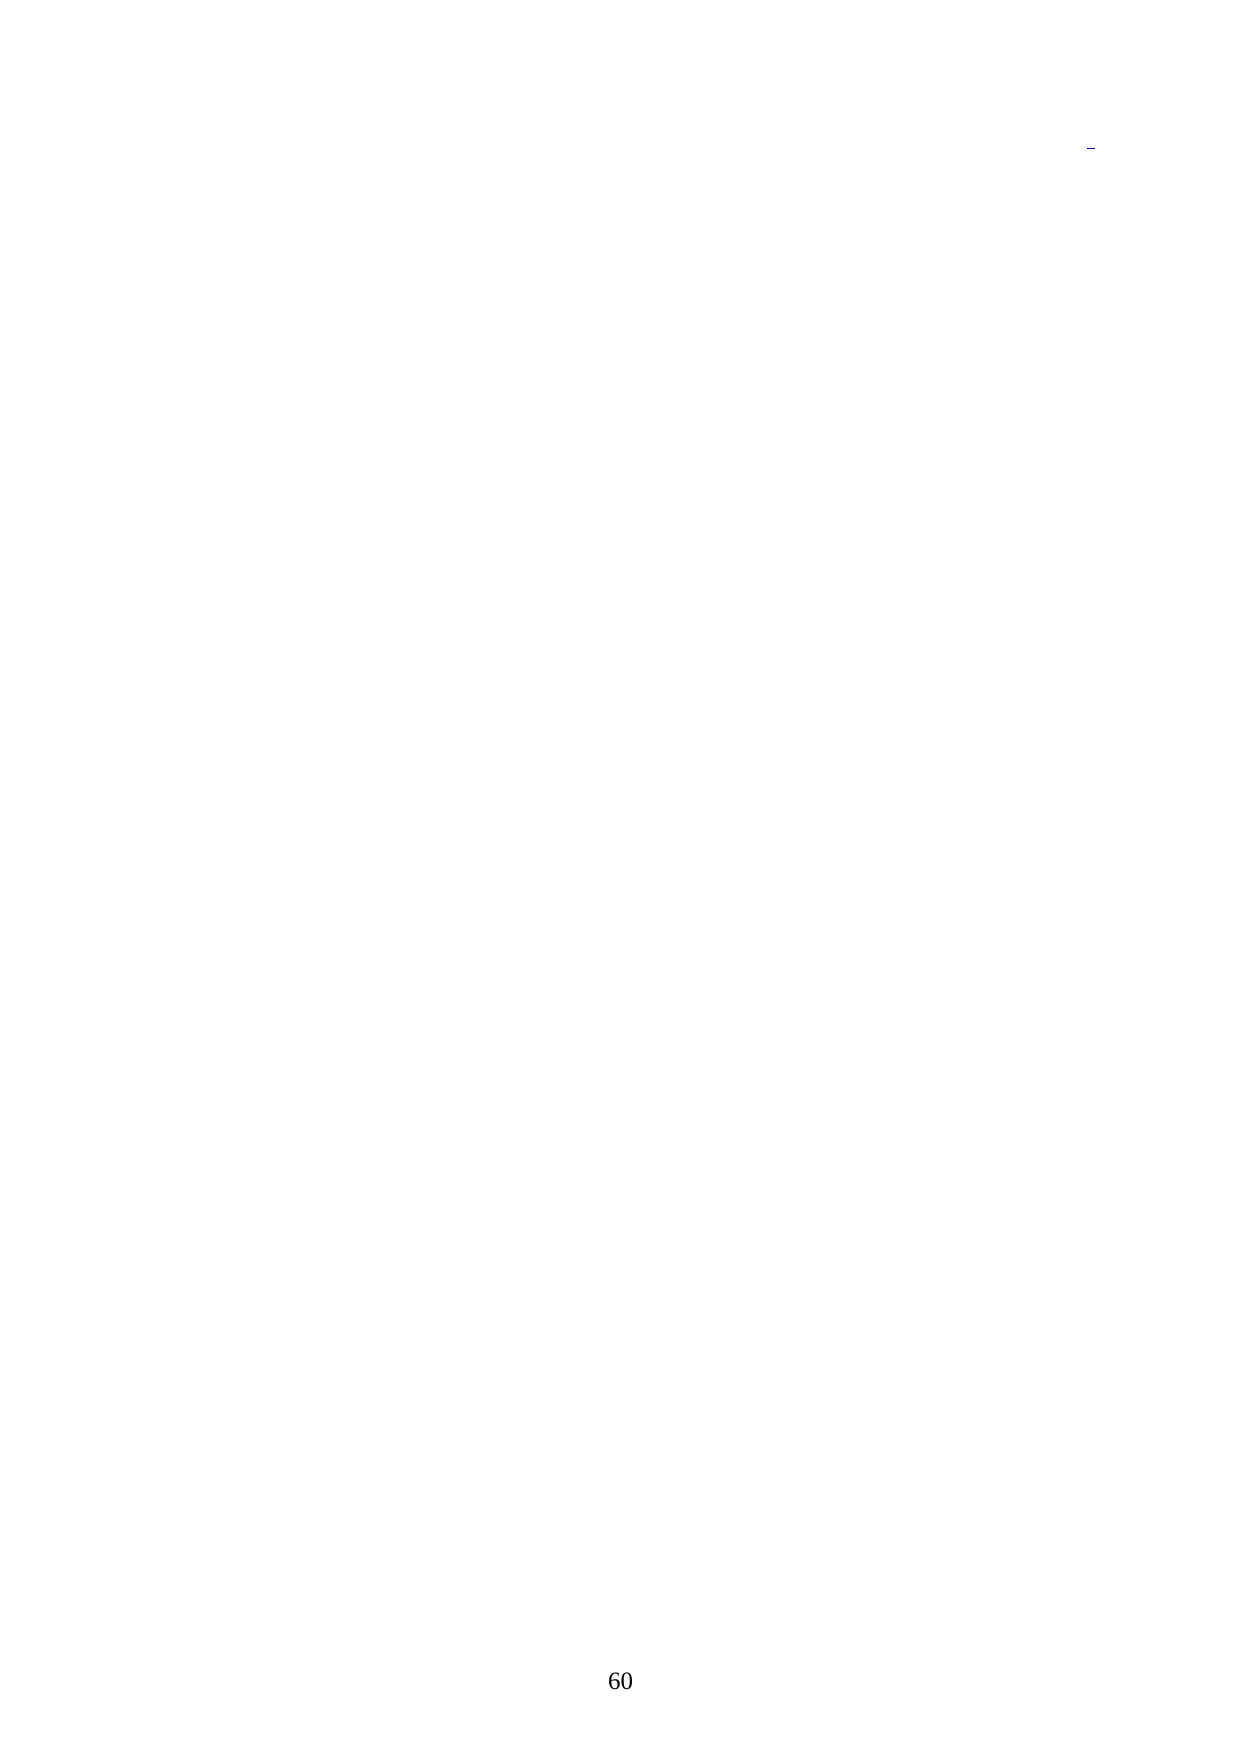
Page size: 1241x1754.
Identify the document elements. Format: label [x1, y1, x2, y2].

text [118, 118, 1122, 1636]
